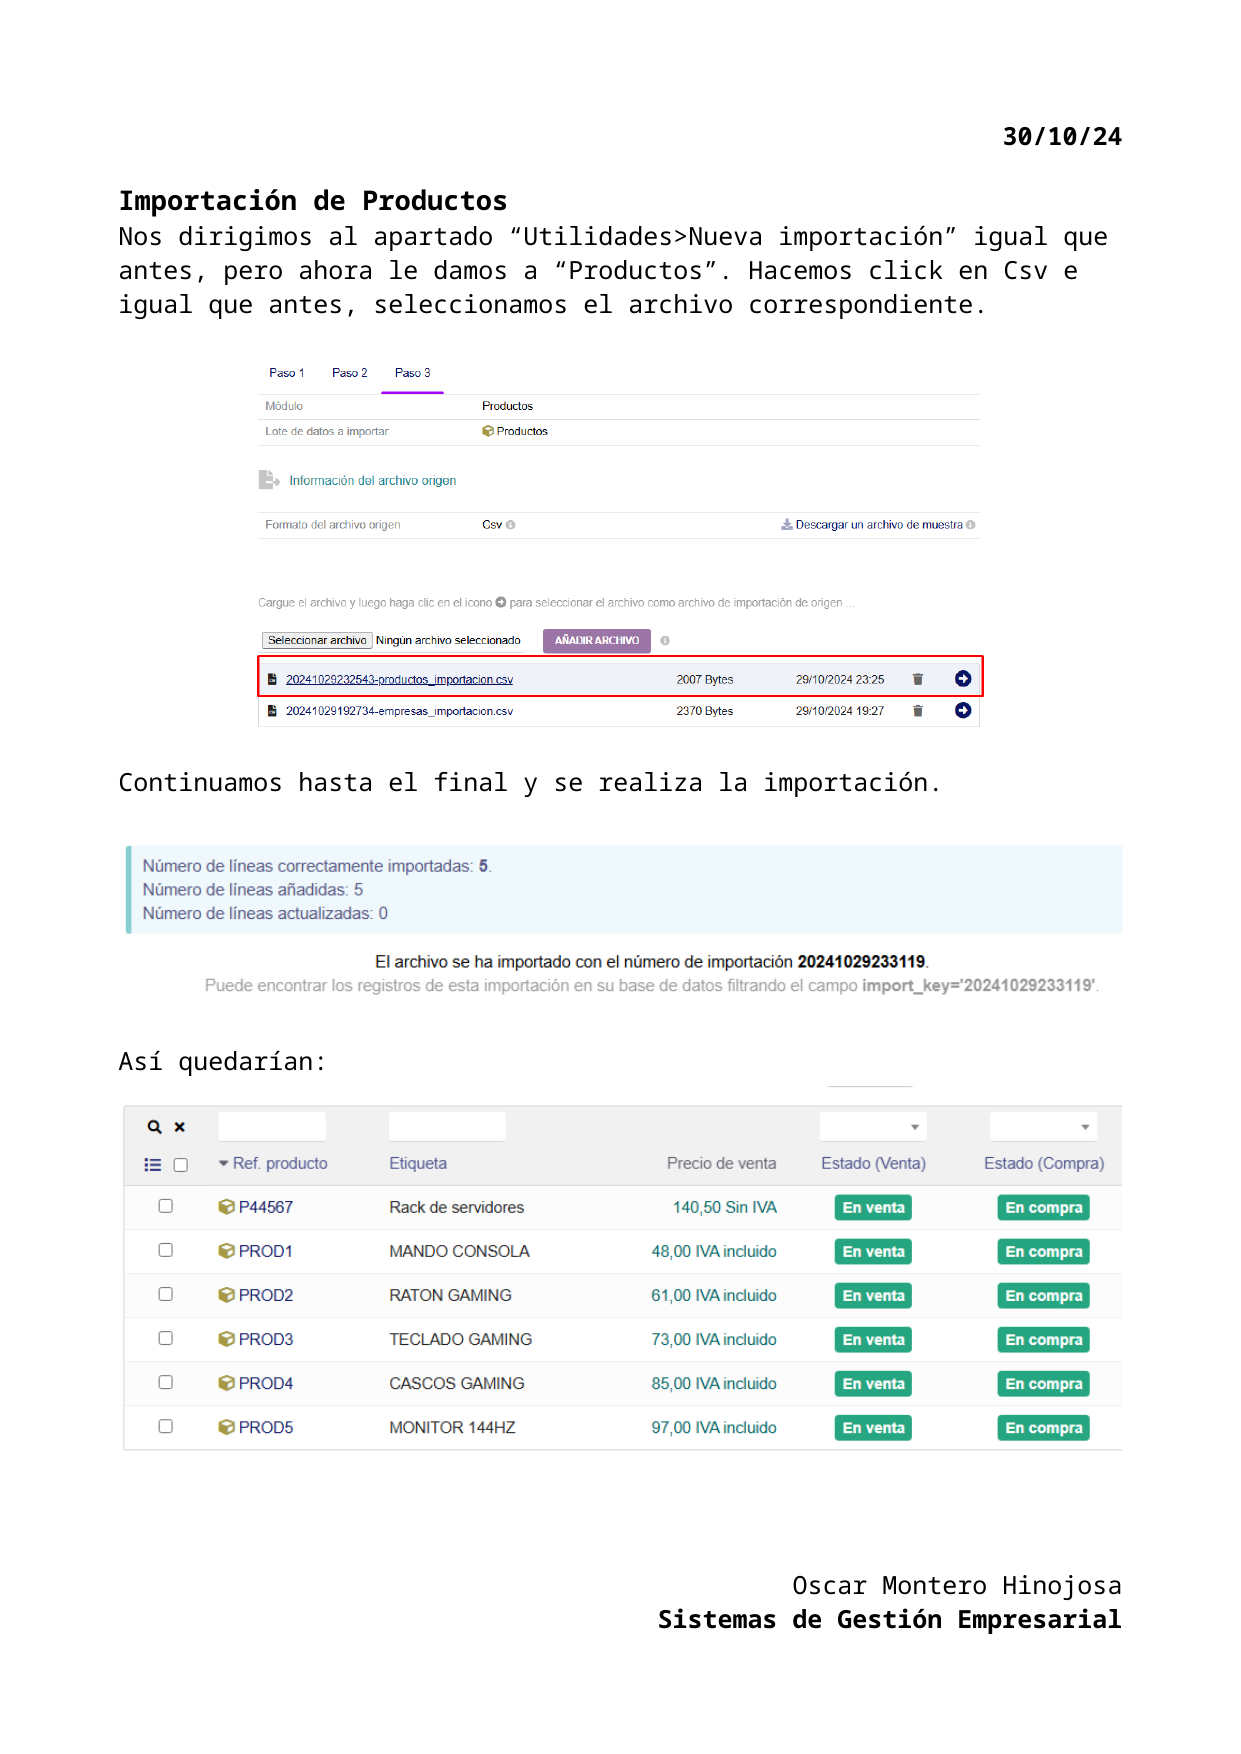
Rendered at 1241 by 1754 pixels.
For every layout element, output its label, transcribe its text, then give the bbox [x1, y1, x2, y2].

text Así quedarían: [118, 1044, 1122, 1078]
text Continuamos hasta el final y se realiza la importación. [118, 765, 1122, 799]
text Importación de Productos [118, 182, 1122, 218]
picture [118, 820, 1123, 1016]
text Nos dirigimos al apartado “Utilidades>Nueva importación” igual que antes, pero ahora le damos a “Productos”. Hacemos click en Csv e igual que antes, seleccionamos el archivo correspondiente. [118, 218, 1122, 321]
picture [246, 341, 995, 737]
picture [118, 1086, 1123, 1459]
